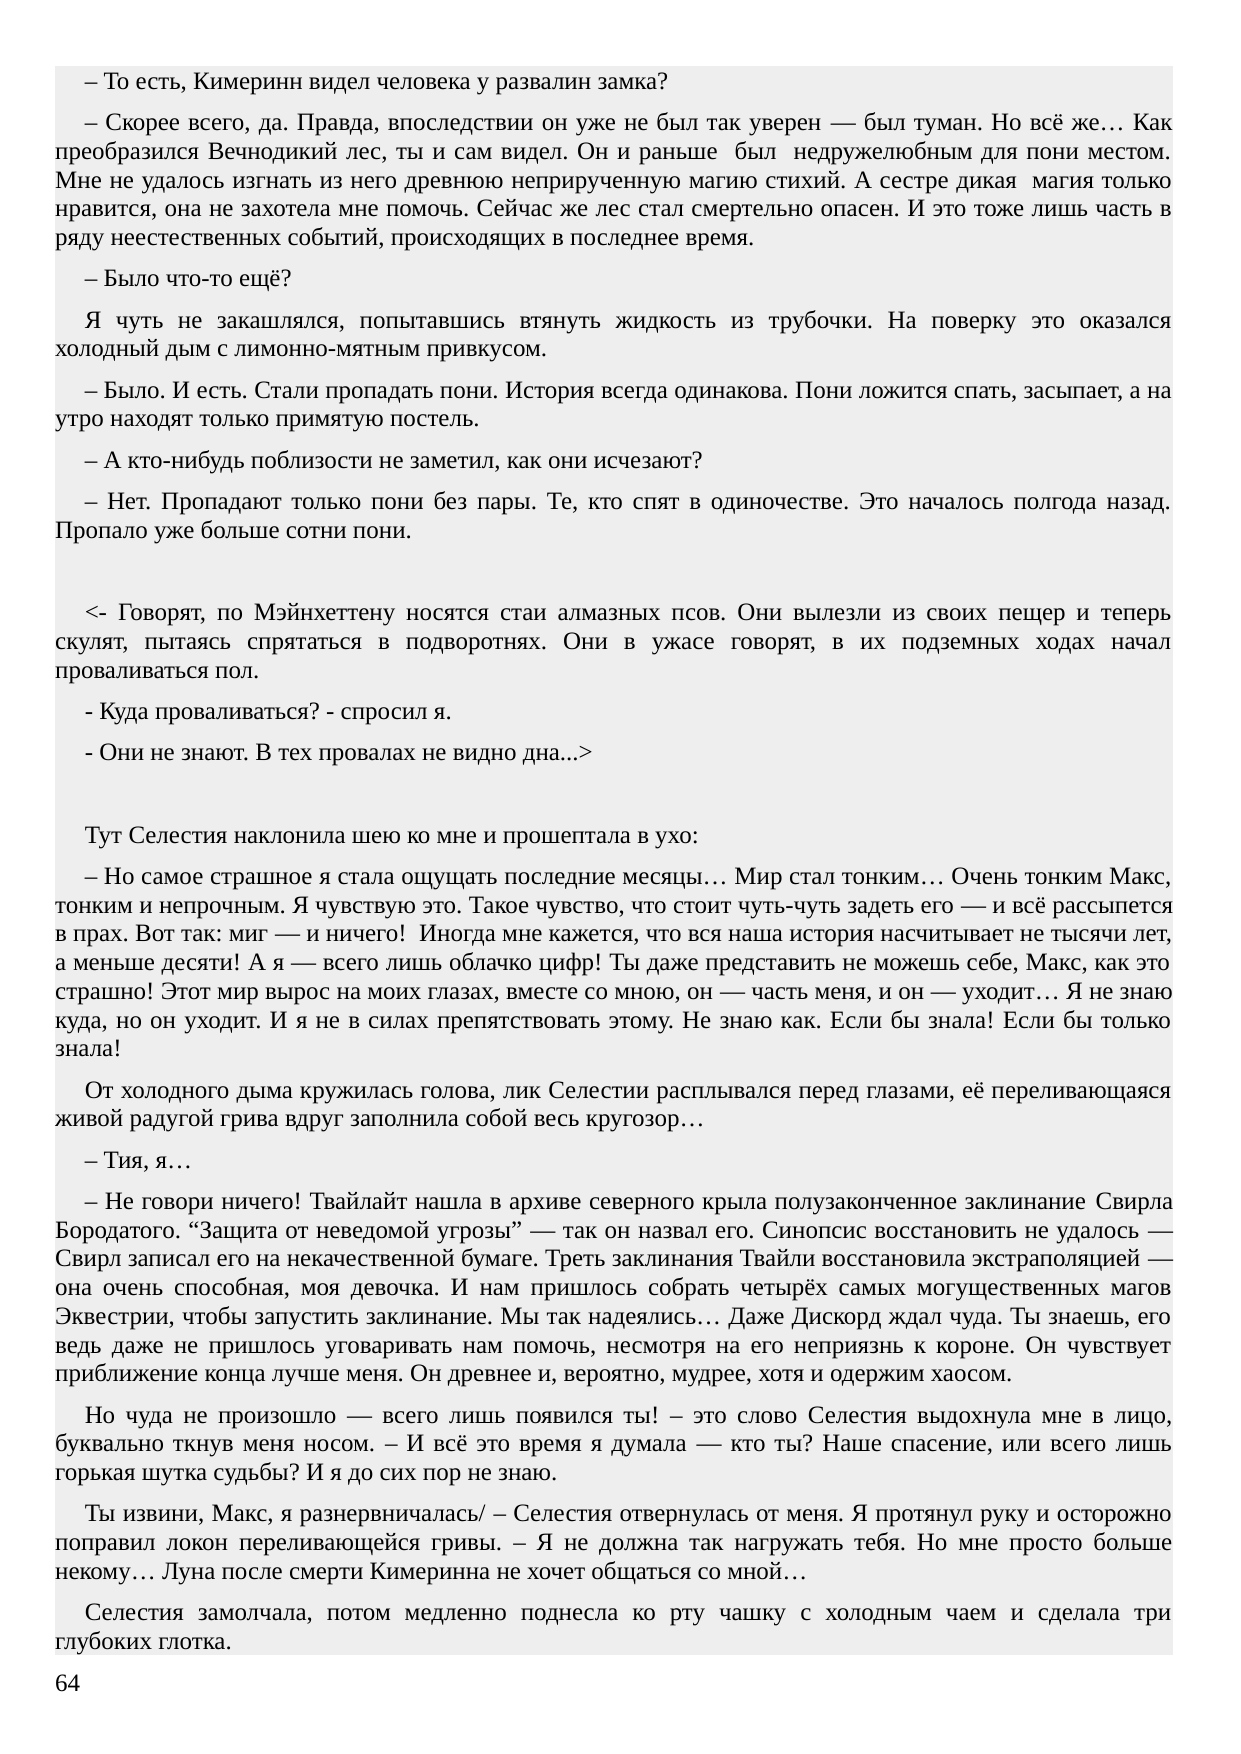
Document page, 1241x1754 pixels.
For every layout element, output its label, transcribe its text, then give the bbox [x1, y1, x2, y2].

text Я чуть не закашлялся, попытавшись втянуть жидкость из трубочки. На поверку это оказался холодный дым с лимонно-мятным привкусом. [55, 305, 1173, 362]
text – Но самое страшное я стала ощущать последние месяцы… Мир стал тонким… Очень тонким Макс, тонким и непрочным. Я чувствую это. Такое чувство, что стоит чуть-чуть задеть его — и всё рассыпется в прах. Вот так: миг — и ничего! Иногда мне кажется, что вся наша история насчитывает не тысячи лет, а меньше десяти! А я — всего лишь облачко цифр! Ты даже представить не можешь себе, Макс, как это страшно! Этот мир вырос на моих глазах, вместе со мною, он — часть меня, и он — уходит… Я не знаю куда, но он уходит. И я не в силах препятствовать этому. Не знаю как. Если бы знала! Если бы только знала! [55, 861, 1173, 1062]
text Но чуда не произошло — всего лишь появился ты! – это слово Селестия выдохнула мне в лицо, буквально ткнув меня носом. – И всё это время я думала — кто ты? Наше спасение, или всего лишь горькая шутка судьбы? И я до сих пор не знаю. [55, 1400, 1173, 1486]
text – Было. И есть. Стали пропадать пони. История всегда одинакова. Пони ложится спать, засыпает, а на утро находят только примятую постель. [55, 375, 1173, 432]
text От холодного дыма кружилась голова, лик Селестии расплывался перед глазами, её переливающаяся живой радугой грива вдруг заполнила собой весь кругозор… [55, 1075, 1173, 1132]
text <- Говорят, по Мэйнхеттену носятся стаи алмазных псов. Они вылезли из своих пещер и теперь скулят, пытаясь спрятаться в подворотнях. Они в ужасе говорят, в их подземных ходах начал проваливаться пол. [55, 597, 1173, 683]
text – Было что-то ещё? [55, 263, 1173, 292]
text Селестия замолчала, потом медленно поднесла ко рту чашку с холодным чаем и сделала три глубоких глотка. [55, 1597, 1173, 1655]
text – А кто-нибудь поблизости не заметил, как они исчезают? [55, 445, 1173, 473]
text Тут Селестия наклонила шею ко мне и прошептала в ухо: [55, 820, 1173, 848]
text – Скорее всего, да. Правда, впоследствии он уже не был так уверен — был туман. Но всё же… Как преобразился Вечнодикий лес, ты и сам видел. Он и раньше был недружелюбным для пони местом. Мне не удалось изгнать из него древнюю неприрученную магию стихий. А сестре дикая магия только нравится, она не захотела мне помочь. Сейчас же лес стал смертельно опасен. И это тоже лишь часть в ряду неестественных событий, происходящих в последнее время. [55, 107, 1173, 251]
text – Не говори ничего! Твайлайт нашла в архиве северного крыла полузаконченное заклинание Cвирла Бородатого. “Защита от неведомой угрозы” — так он назвал его. Синопсис восстановить не удалось — Свирл записал его на некачественной бумаге. Треть заклинания Твайли восстановила экстраполяцией — она очень способная, моя девочка. И нам пришлось собрать четырёх самых могущественных магов Эквестрии, чтобы запустить заклинание. Мы так надеялись… Даже Дискорд ждал чуда. Ты знаешь, его ведь даже не пришлось уговаривать нам помочь, несмотря на его неприязнь к короне. Он чувствует приближение конца лучше меня. Он древнее и, вероятно, мудрее, хотя и одержим хаосом. [55, 1186, 1173, 1387]
text – Тия, я… [55, 1145, 1173, 1173]
text - Они не знают. В тех провалах не видно дна...> [55, 737, 1173, 766]
text - Куда проваливаться? - спросил я. [55, 696, 1173, 725]
text Ты извини, Макс, я разнервничалась/ – Селестия отвернулась от меня. Я протянул руку и осторожно поправил локон переливающейся гривы. – Я не должна так нагружать тебя. Но мне просто больше некому… Луна после смерти Кимеринна не хочет общаться со мной… [55, 1498, 1173, 1585]
text – Нет. Пропадают только пони без пары. Те, кто спят в одиночестве. Это началось полгода назад. Пропало уже больше сотни пони. [55, 486, 1173, 543]
text – То есть, Кимеринн видел человека у развалин замка? [55, 66, 1173, 95]
